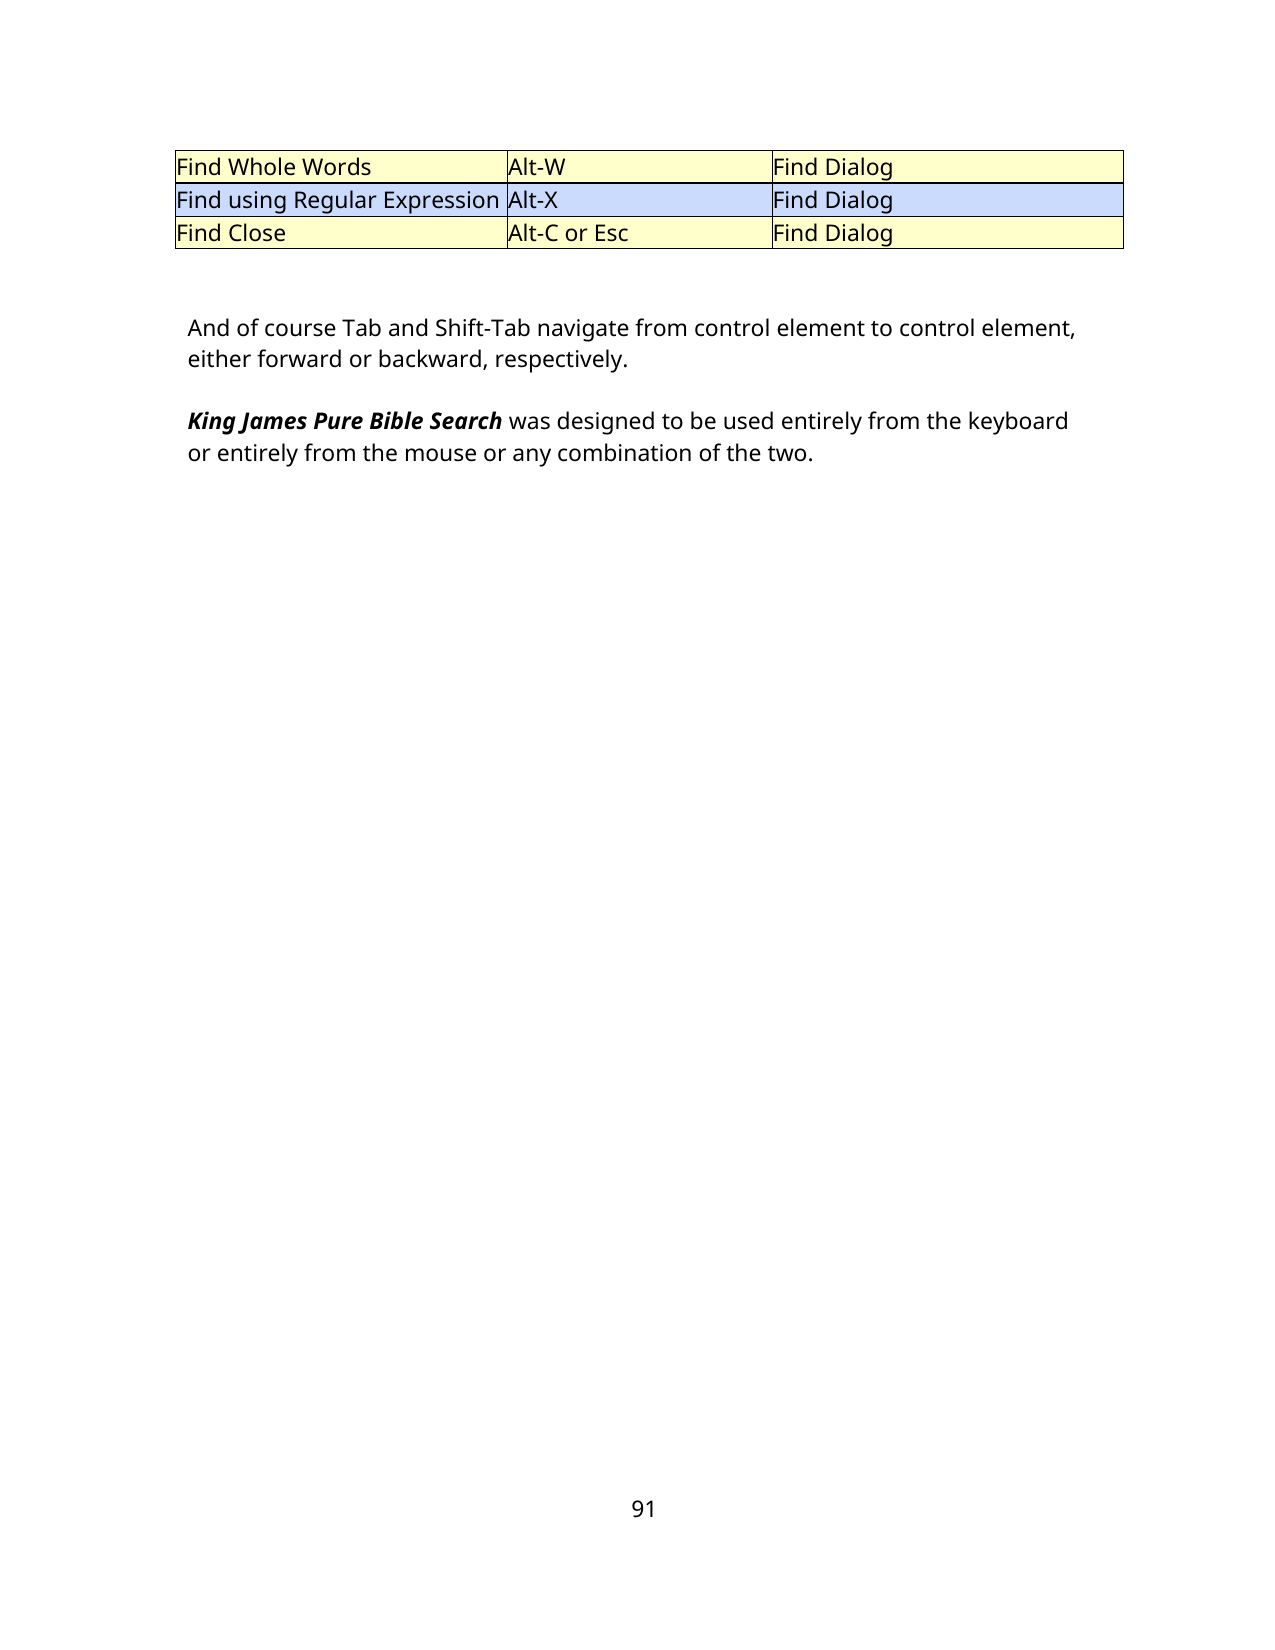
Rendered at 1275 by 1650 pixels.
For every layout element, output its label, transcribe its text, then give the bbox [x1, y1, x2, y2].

text King James Pure Bible Search was designed to be used entirely from the keyboard or entirely from the mouse or any combination of the two. [187, 405, 1087, 468]
text And of course Tab and Shift-Tab navigate from control element to control element, either forward or backward, respectively. [187, 311, 1087, 374]
table_cell Find using Regular Expression [176, 184, 507, 216]
table_cell Alt-C or Esc [508, 217, 772, 248]
table_cell Find Whole Words [176, 151, 507, 182]
table_cell Alt-W [508, 151, 772, 182]
table_cell Find Dialog [773, 151, 1123, 182]
table_cell Find Close [176, 217, 507, 248]
table_cell Alt-X [508, 184, 772, 216]
table_cell Find Dialog [773, 217, 1123, 248]
table_cell Find Dialog [773, 184, 1123, 216]
